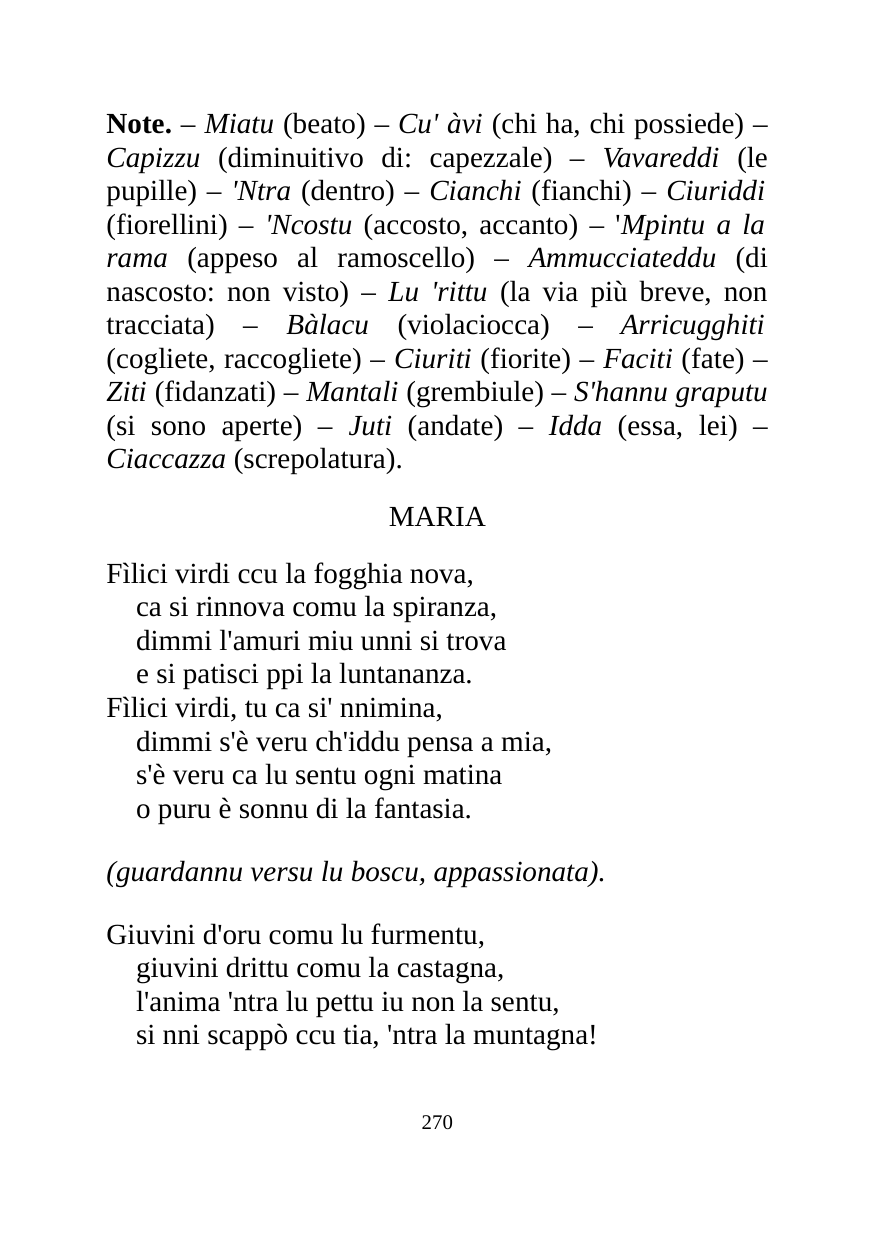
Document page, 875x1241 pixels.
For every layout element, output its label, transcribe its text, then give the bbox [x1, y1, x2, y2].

text Giuvini d'oru comu lu furmentu, giuvini drittu comu la castagna, l'anima 'ntra lu pettu iu non la sentu, si nni scappò ccu tia, 'ntra la muntagna! [106, 917, 768, 1051]
text Note. – Miatu (beato) – Cu' àvi (chi ha, chi possiede) – Capizzu (diminuitivo di: capezzale) – Vavareddi (le pupille) – 'Ntra (dentro) – Cianchi (fianchi) – Ciuriddi (fiorellini) – 'Ncostu (accosto, accanto) – 'Mpintu a la rama (appeso al ramoscello) – Ammucciateddu (di nascosto: non visto) – Lu 'rittu (la via più breve, non tracciata) – Bàlacu (violaciocca) – Arricugghiti (cogliete, raccogliete) – Ciuriti (fiorite) – Faciti (fate) – Ziti (fidanzati) – Mantali (grembiule) – S'hannu graputu (si sono aperte) – Juti (andate) – Idda (essa, lei) – Ciaccazza (screpolatura). [106, 106, 768, 475]
text Fìlici virdi ccu la fogghia nova, ca si rinnova comu la spiranza, dimmi l'amuri miu unni si trova e si patisci ppi la luntananza. [106, 556, 768, 690]
text (guardannu versu lu boscu, appassionata). [106, 854, 768, 887]
text MARIA [106, 499, 768, 532]
text Fìlici virdi, tu ca si' nnimina, dimmi s'è veru ch'iddu pensa a mia, s'è veru ca lu sentu ogni matina o puru è sonnu di la fantasia. [106, 690, 768, 824]
